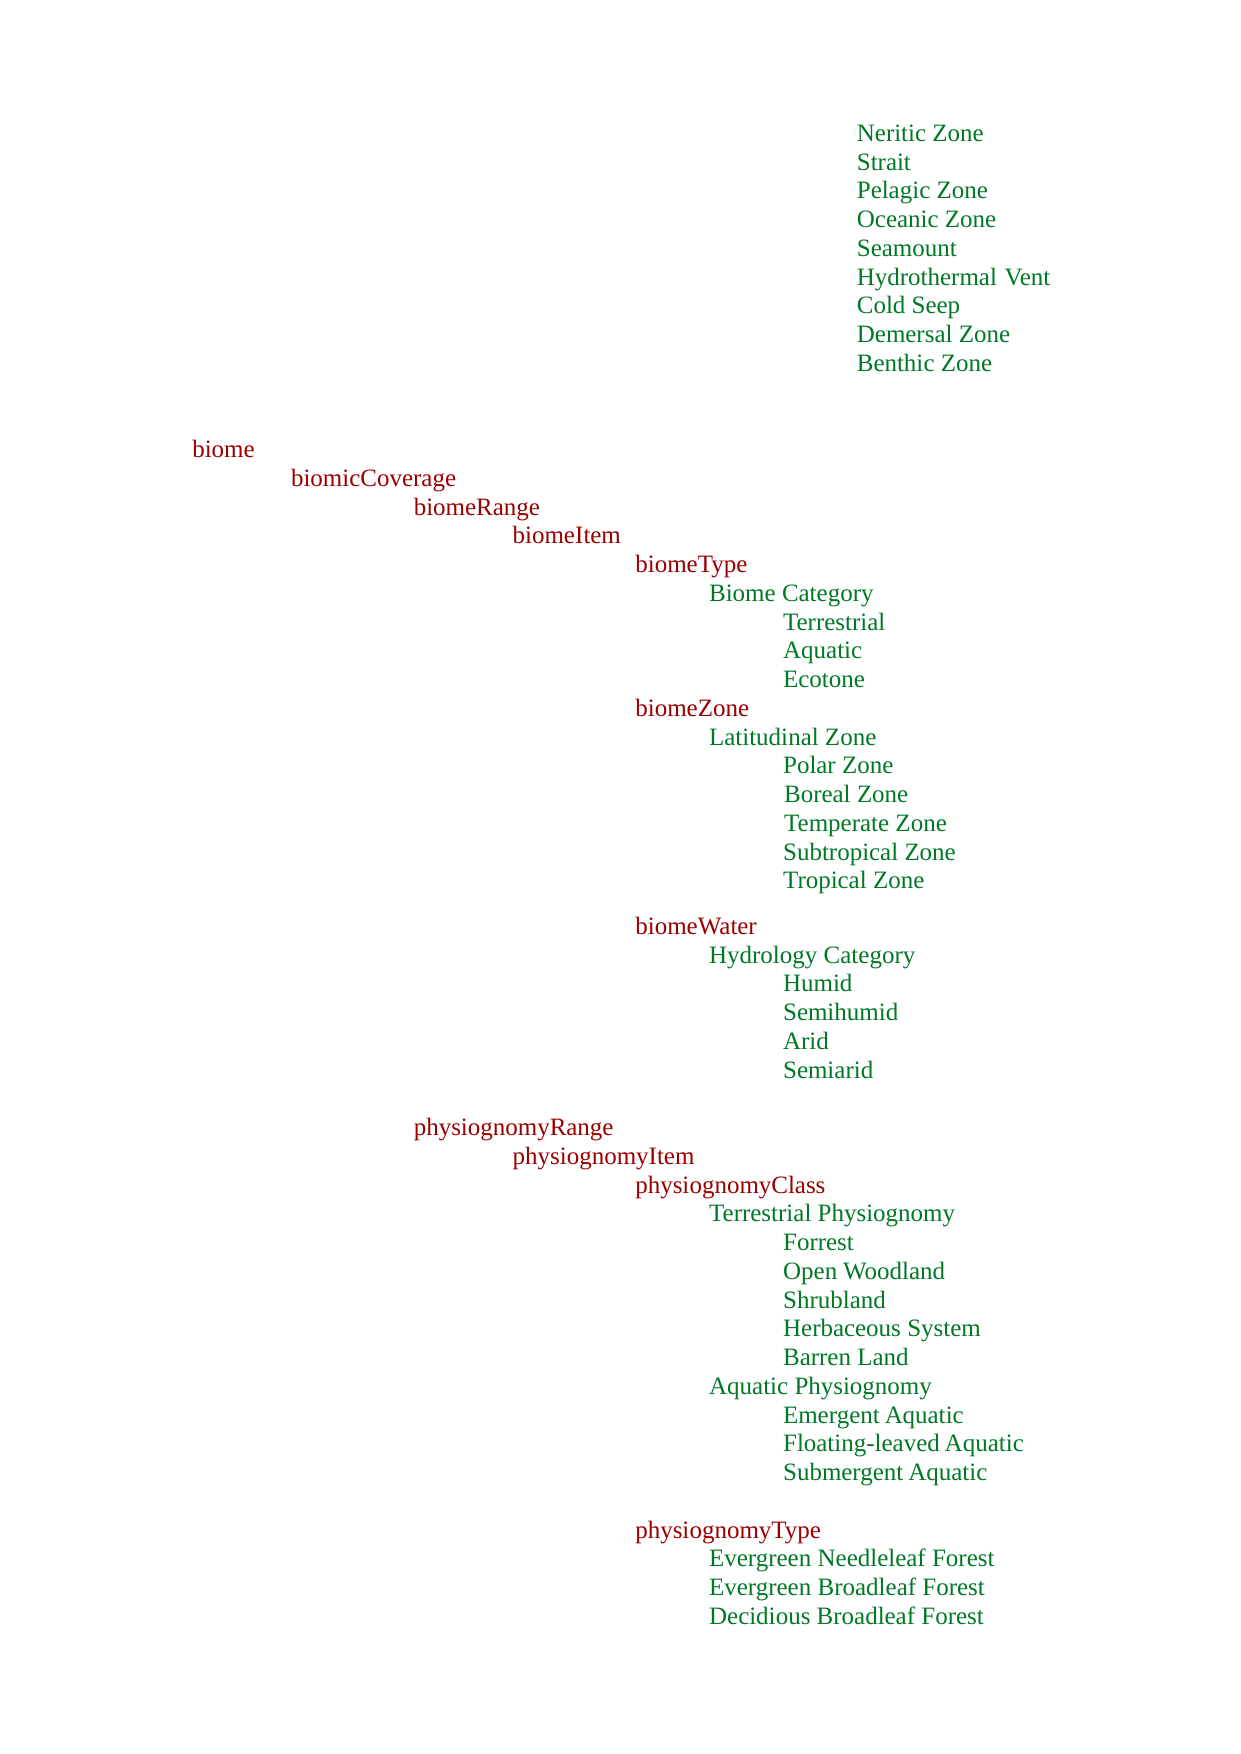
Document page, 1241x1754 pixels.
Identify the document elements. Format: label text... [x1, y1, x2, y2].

text Hydrology Category [118, 940, 1122, 968]
text Aquatic Physiognomy [118, 1371, 1122, 1400]
text Barren Land [118, 1342, 1122, 1371]
text Arid [118, 1026, 1122, 1055]
text physiognomyType [118, 1515, 1122, 1543]
text Terrestrial [118, 607, 1122, 636]
text Benthic Zone [118, 348, 1122, 377]
text Latitudinal Zone [118, 722, 1122, 751]
text Humid [118, 968, 1122, 997]
text Shrubland [118, 1285, 1122, 1313]
text Emergent Aquatic [118, 1400, 1122, 1428]
text Ecotone [118, 664, 1122, 693]
text Herbaceous System [118, 1313, 1122, 1342]
text Biome Category [118, 578, 1122, 607]
list Boreal Zone [193, 779, 1122, 808]
text Decidious Broadleaf Forest [118, 1601, 1122, 1630]
list Temperate Zone [193, 808, 1122, 837]
list Hydrothermal Vent [118, 262, 1122, 291]
text physiognomyItem [118, 1141, 1122, 1170]
text Submergent Aquatic [118, 1457, 1122, 1486]
text Floating-leaved Aquatic [118, 1428, 1122, 1457]
list Oceanic Zone [118, 204, 1122, 233]
text Semiarid [118, 1055, 1122, 1083]
text Evergreen Needleleaf Forest [118, 1543, 1122, 1572]
text biomeItem [118, 521, 1122, 549]
text biomeRange [118, 492, 1122, 521]
text biome [118, 434, 1122, 463]
list Cold Seep [118, 291, 1122, 319]
list Neritic Zone [118, 118, 1122, 147]
list Subtropical Zone [118, 837, 1122, 866]
text Aquatic [118, 636, 1122, 664]
text Forrest [118, 1227, 1122, 1256]
list Tropical Zone [118, 866, 1122, 894]
text biomicCoverage [118, 463, 1122, 492]
text Open Woodland [118, 1256, 1122, 1285]
text physiognomyRange [118, 1112, 1122, 1141]
list Seamount [118, 233, 1122, 262]
text Evergreen Broadleaf Forest [118, 1572, 1122, 1601]
text physiognomyClass [118, 1170, 1122, 1198]
list Strait [118, 147, 1122, 176]
text biomeType [118, 549, 1122, 578]
list Pelagic Zone [118, 176, 1122, 204]
list Demersal Zone [118, 319, 1122, 348]
text biomeZone [118, 693, 1122, 722]
text Semihumid [118, 997, 1122, 1026]
text Polar Zone [118, 751, 1122, 779]
text biomeWater [118, 911, 1122, 940]
text Terrestrial Physiognomy [118, 1198, 1122, 1227]
